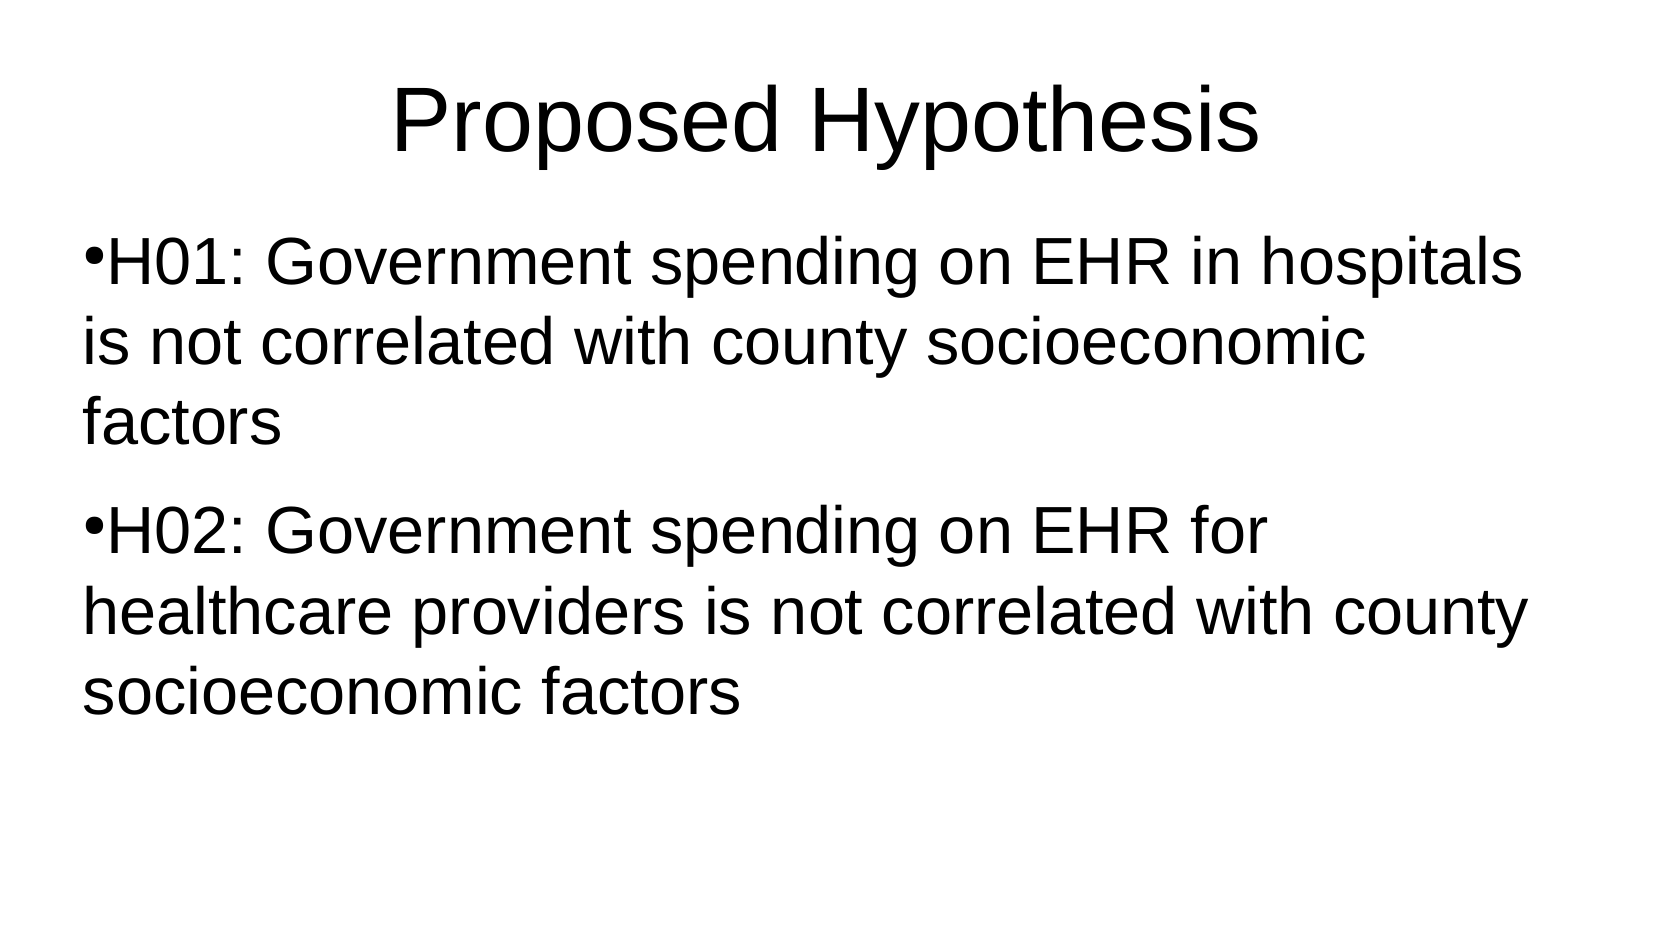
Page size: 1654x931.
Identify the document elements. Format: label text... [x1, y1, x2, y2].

title Proposed Hypothesis [82, 37, 1571, 193]
list H01: Government spending on EHR in hospitals is not correlated with county socioeconomic factors H02: Government spending on EHR for healthcare providers is not correlated with county socioeconomic factors [82, 217, 1571, 758]
